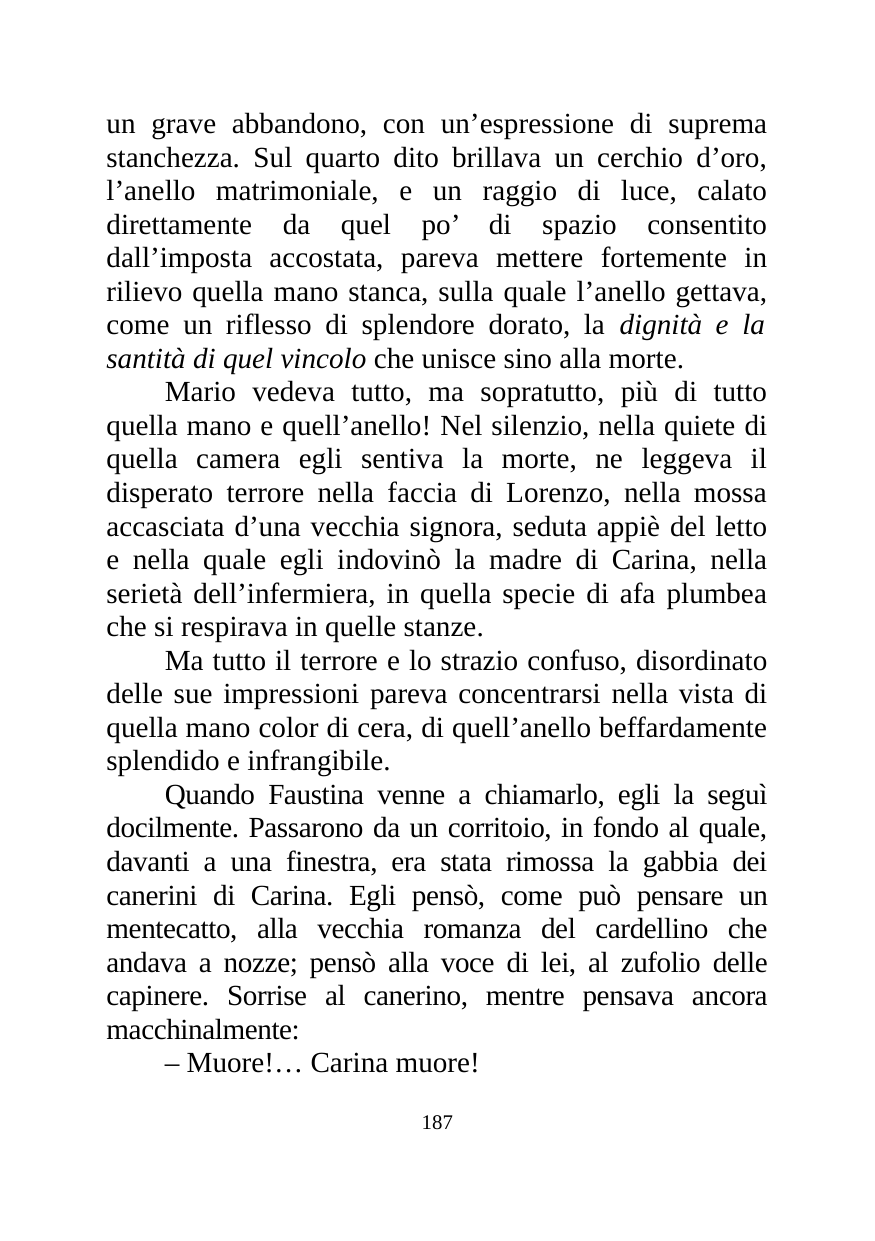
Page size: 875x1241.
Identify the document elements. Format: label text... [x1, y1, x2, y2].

text Mario vedeva tutto, ma sopratutto, più di tutto quella mano e quell’anello! Nel silenzio, nella quiete di quella camera egli sentiva la morte, ne leggeva il disperato terrore nella faccia di Lorenzo, nella mossa accasciata d’una vecchia signora, seduta appiè del letto e nella quale egli indovinò la madre di Carina, nella serietà dell’infermiera, in quella specie di afa plumbea che si respirava in quelle stanze. [106, 374, 768, 643]
text Quando Faustina venne a chiamarlo, egli la seguì docilmente. Passarono da un corritoio, in fondo al quale, davanti a una finestra, era stata rimossa la gabbia dei canerini di Carina. Egli pensò, come può pensare un mentecatto, alla vecchia romanza del cardellino che andava a nozze; pensò alla voce di lei, al zufolio delle capinere. Sorrise al canerino, mentre pensava ancora macchinalmente: [106, 777, 768, 1045]
text – Muore!… Carina muore! [106, 1045, 768, 1079]
text un grave abbandono, con un’espressione di suprema stanchezza. Sul quarto dito brillava un cerchio d’oro, l’anello matrimoniale, e un raggio di luce, calato direttamente da quel po’ di spazio consentito dall’imposta accostata, pareva mettere fortemente in rilievo quella mano stanca, sulla quale l’anello gettava, come un riflesso di splendore dorato, la dignità e la santità di quel vincolo che unisce sino alla morte. [106, 106, 768, 374]
text Ma tutto il terrore e lo strazio confuso, disordinato delle sue impressioni pareva concentrarsi nella vista di quella mano color di cera, di quell’anello beffardamente splendido e infrangibile. [106, 643, 768, 777]
